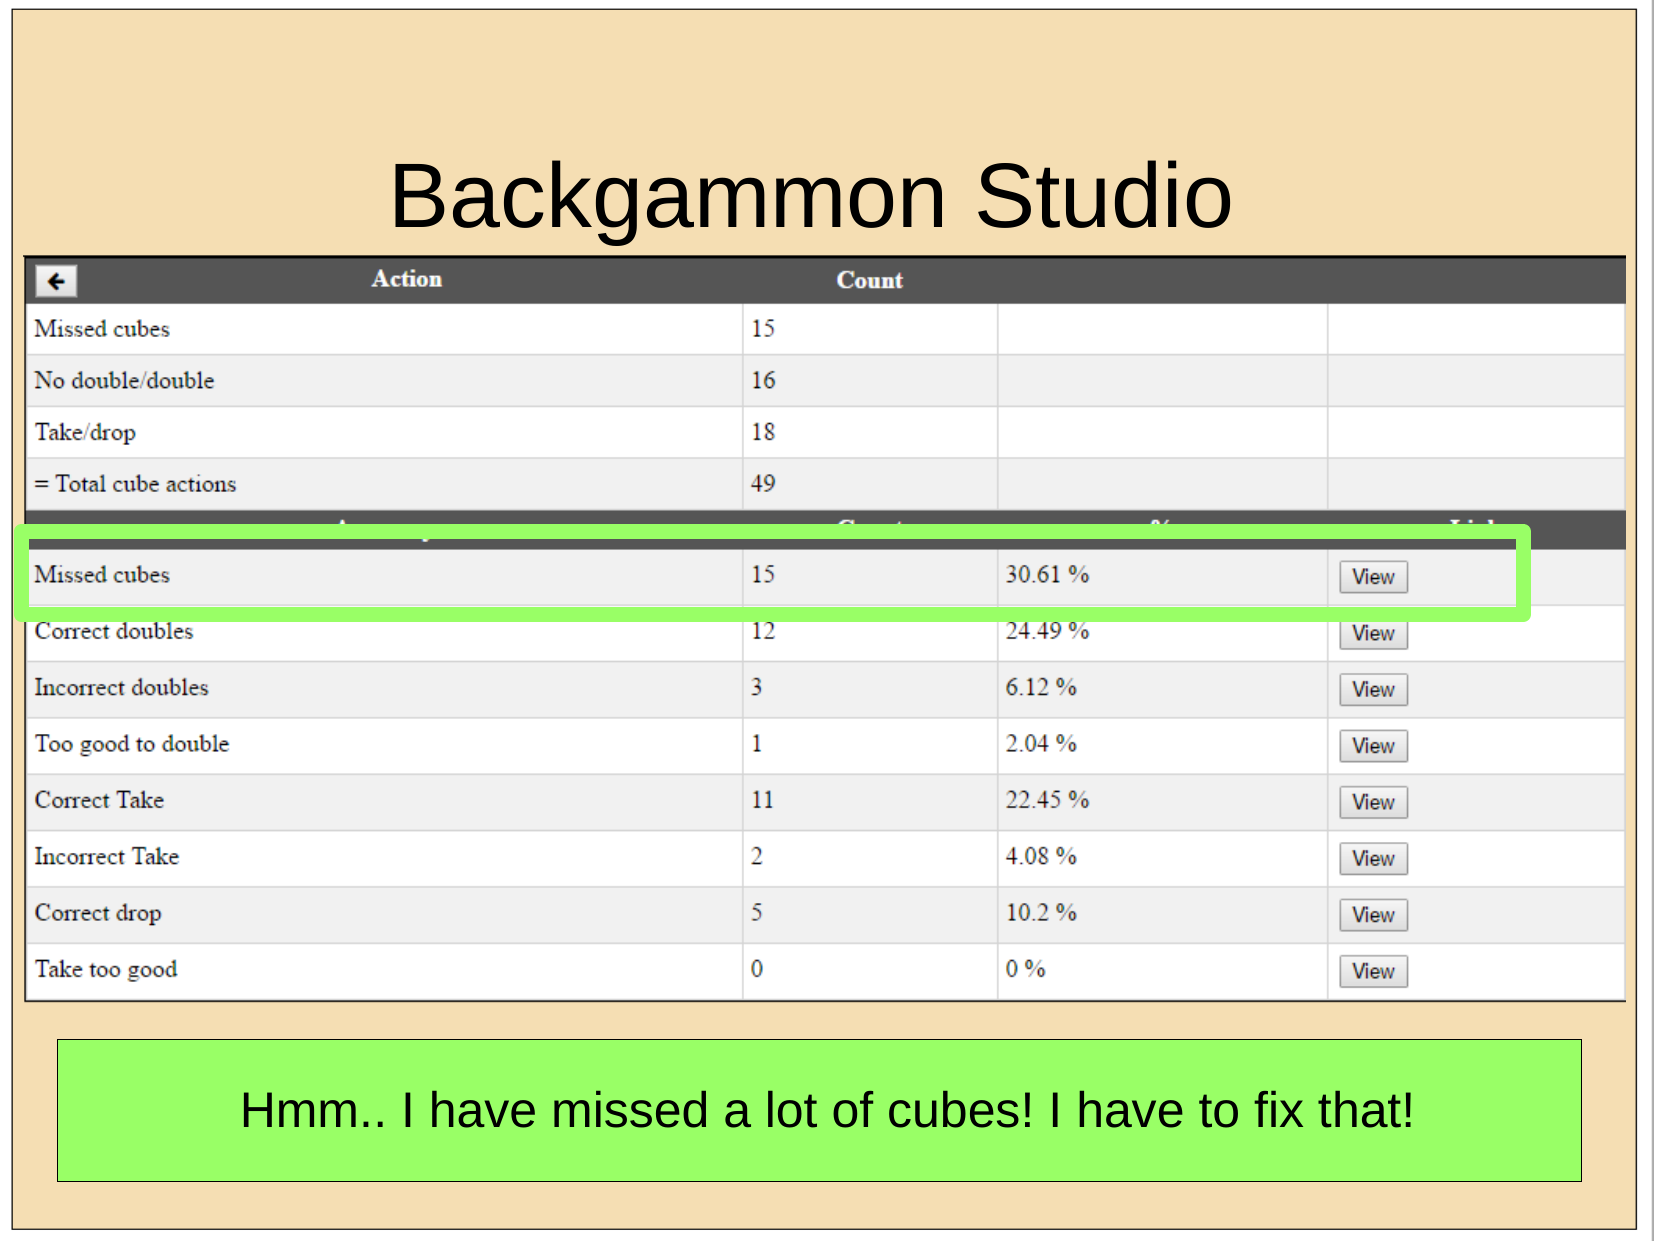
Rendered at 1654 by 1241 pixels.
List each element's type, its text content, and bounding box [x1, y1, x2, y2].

picture [0, 0, 1654, 1241]
text_box Hmm.. I have missed a lot of cubes! I have to fix that! [57, 1039, 1582, 1182]
title Backgammon Studio [118, 112, 1506, 254]
